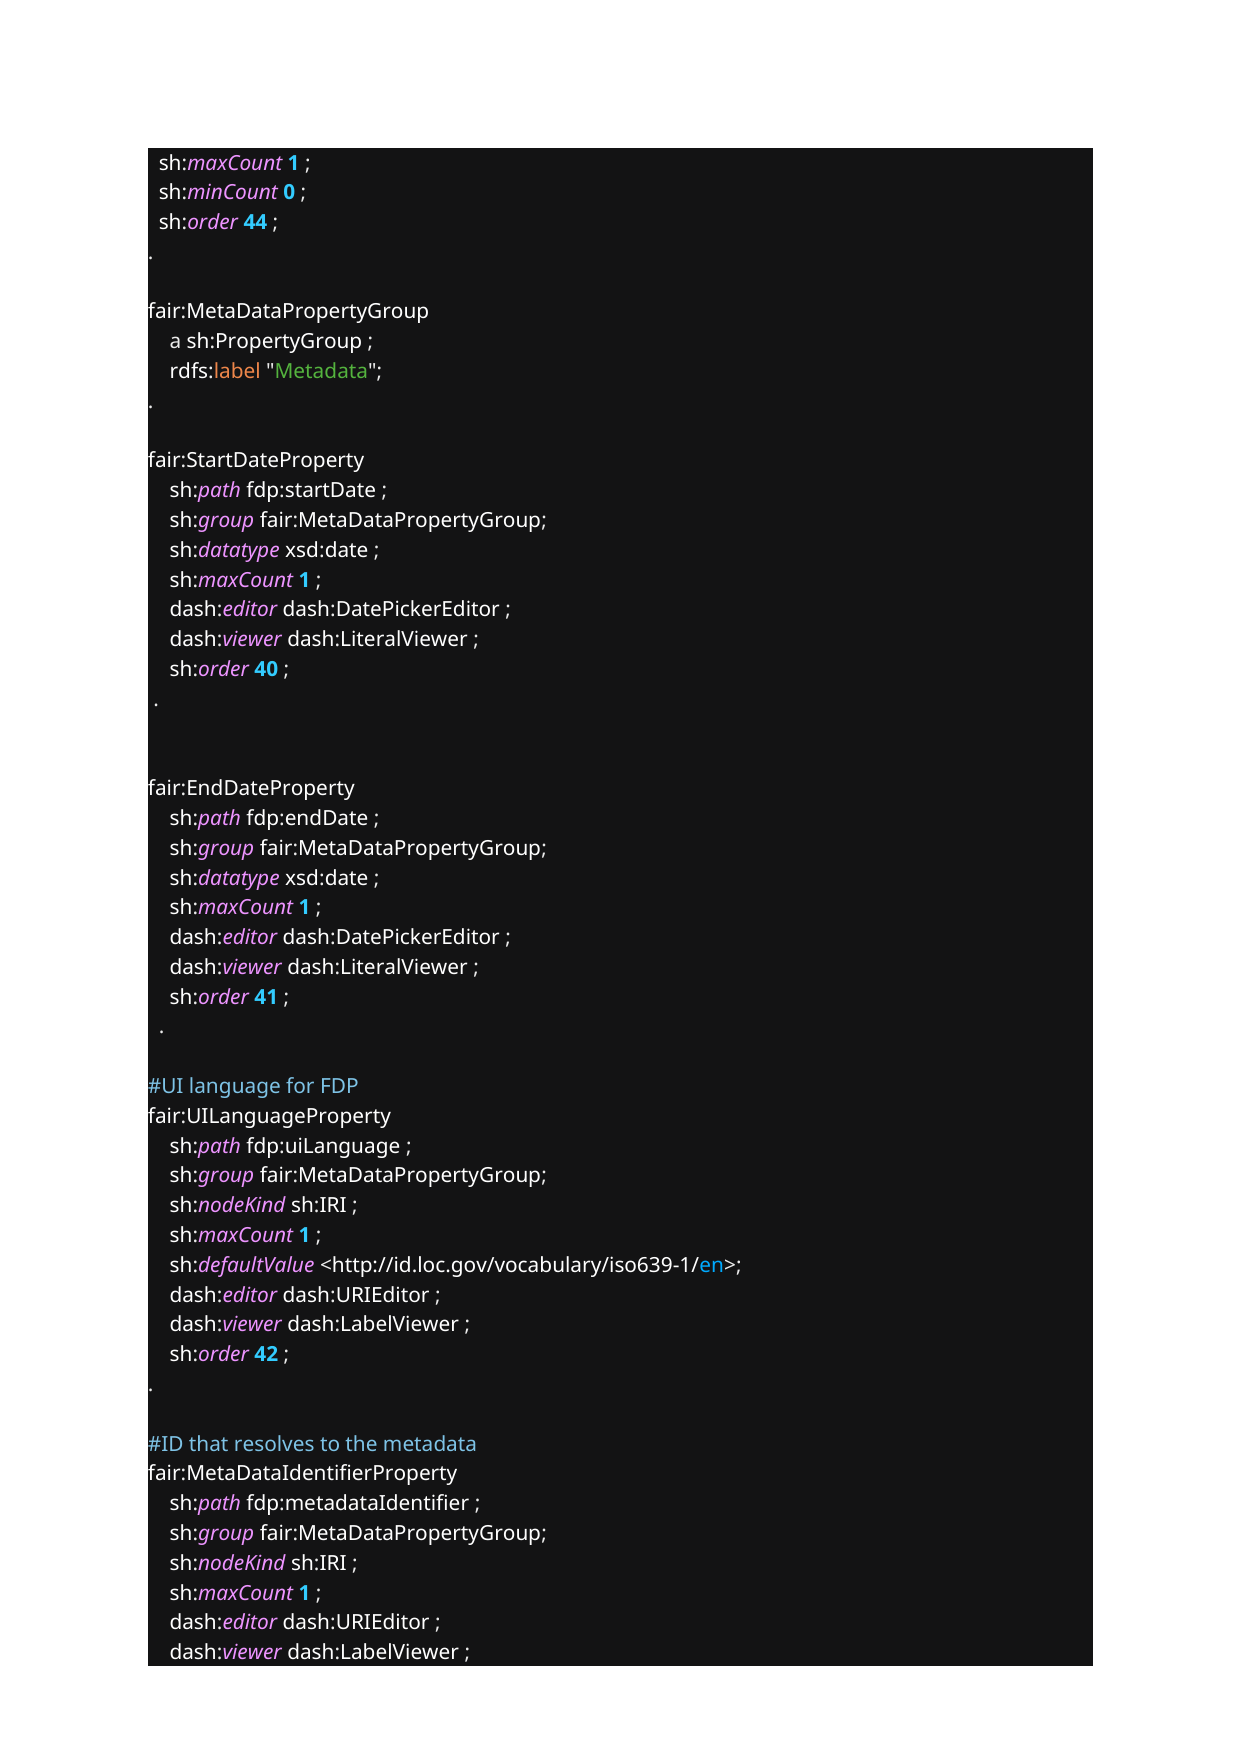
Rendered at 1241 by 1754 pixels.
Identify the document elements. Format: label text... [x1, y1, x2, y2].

text sh:maxCount 1 ; sh:minCount 0 ; sh:order 44 ; . fair:MetaDataPropertyGroup a sh:PropertyGroup ; rdfs:label "Metadata"; . fair:StartDateProperty sh:path fdp:startDate ; sh:group fair:MetaDataPropertyGroup; sh:datatype xsd:date ; sh:maxCount 1 ; dash:editor dash:DatePickerEditor ; dash:viewer dash:LiteralViewer ; sh:order 40 ; . fair:EndDateProperty sh:path fdp:endDate ; sh:group fair:MetaDataPropertyGroup; sh:datatype xsd:date ; sh:maxCount 1 ; dash:editor dash:DatePickerEditor ; dash:viewer dash:LiteralViewer ; sh:order 41 ; . #UI language for FDP fair:UILanguageProperty sh:path fdp:uiLanguage ; sh:group fair:MetaDataPropertyGroup; sh:nodeKind sh:IRI ; sh:maxCount 1 ; sh:defaultValue <http://id.loc.gov/vocabulary/iso639-1/en>; dash:editor dash:URIEditor ; dash:viewer dash:LabelViewer ; sh:order 42 ; . #ID that resolves to the metadata fair:MetaDataIdentifierProperty sh:path fdp:metadataIdentifier ; sh:group fair:MetaDataPropertyGroup; sh:nodeKind sh:IRI ; sh:maxCount 1 ; dash:editor dash:URIEditor ; dash:viewer dash:LabelViewer ; [148, 148, 1093, 1666]
